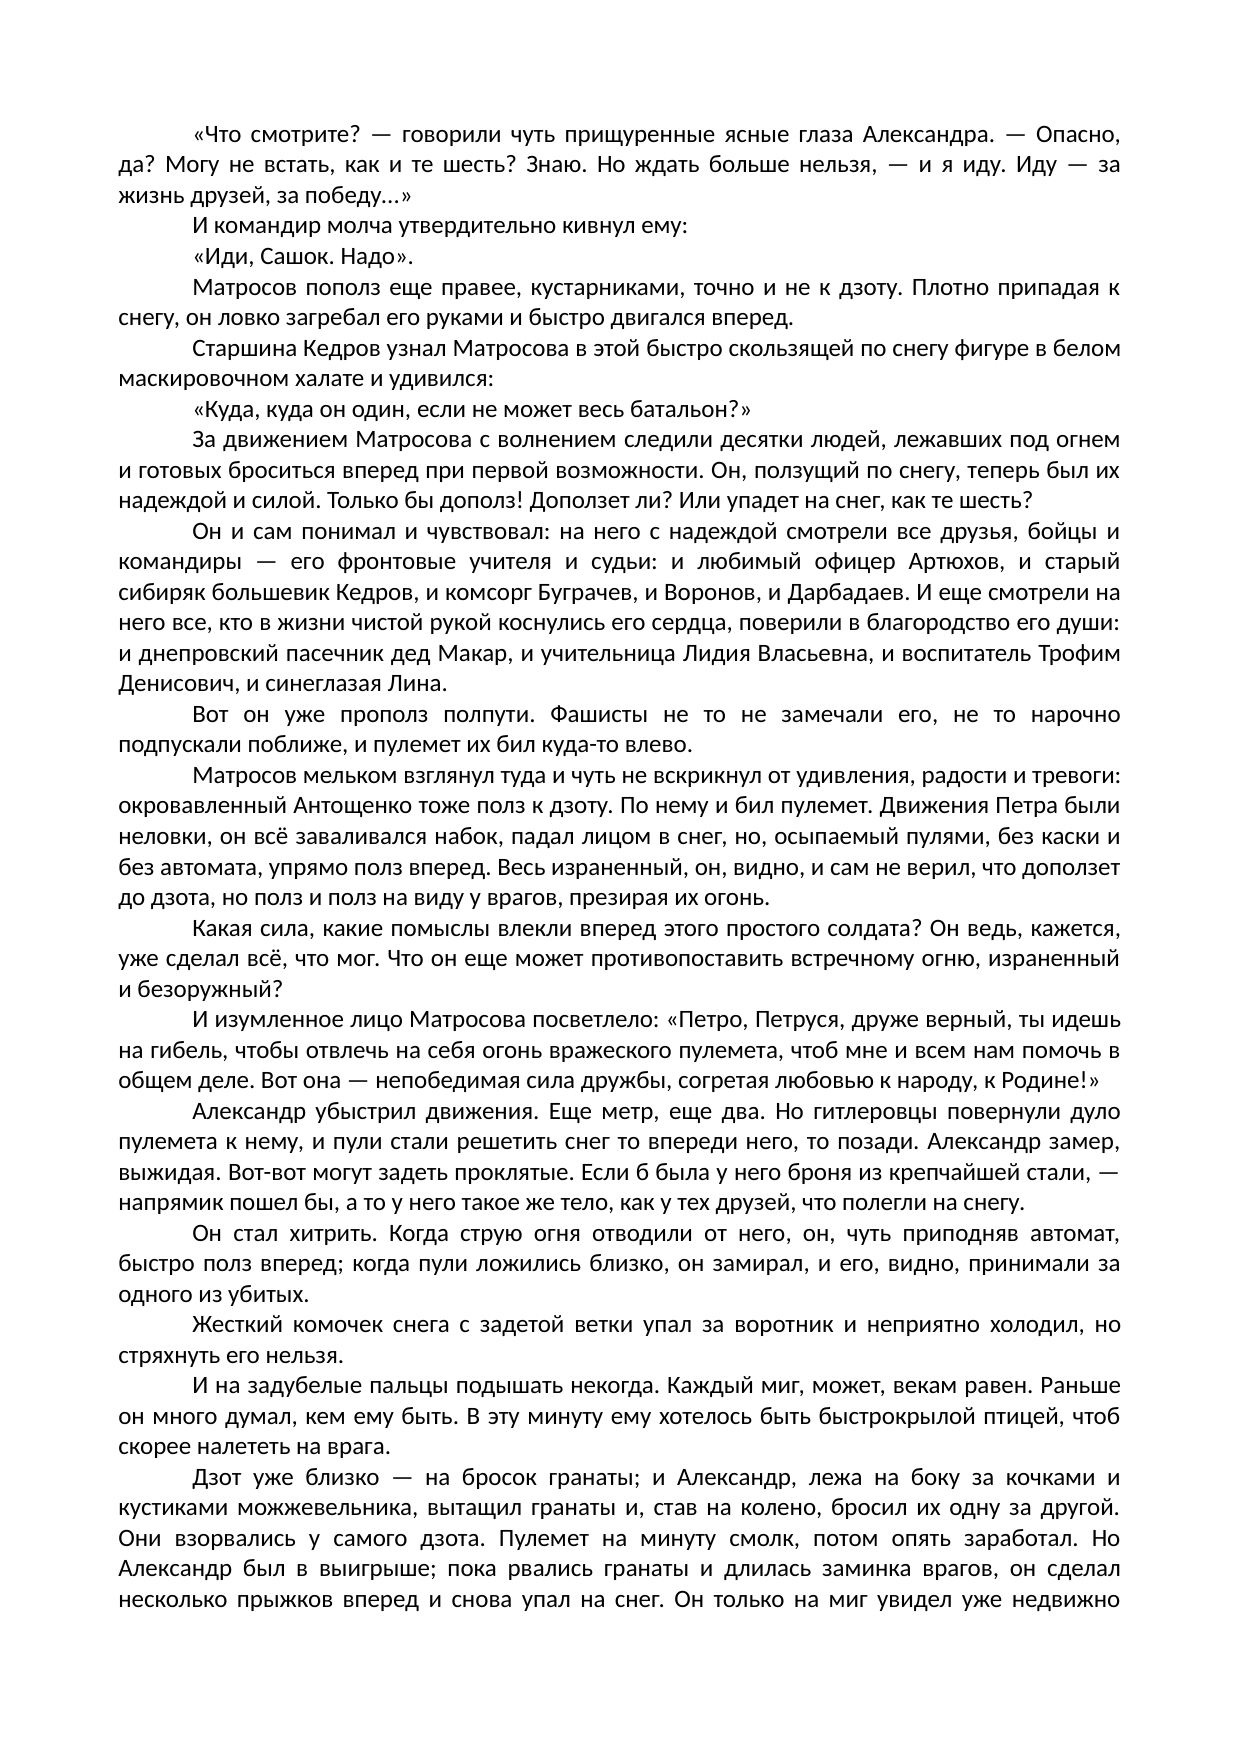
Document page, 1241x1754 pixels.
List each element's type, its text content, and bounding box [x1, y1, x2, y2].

text Он стал хитрить. Когда струю огня отводили от него, он, чуть приподняв автомат, быстро полз вперед; когда пули ложились близко, он замирал, и его, видно, принимали за одного из убитых. [118, 1217, 1122, 1308]
text Вот он уже прополз полпути. Фашисты не то не замечали его, не то нарочно подпускали поближе, и пулемет их бил куда-то влево. [118, 698, 1122, 759]
text Какая сила, какие помыслы влекли вперед этого простого солдата? Он ведь, кажется, уже сделал всё, что мог. Что он еще может противопоставить встречному огню, израненный и безоружный? [118, 912, 1122, 1003]
text За движением Матросова с волнением следили десятки людей, лежавших под огнем и готовых броситься вперед при первой возможности. Он, ползущий по снегу, теперь был их надеждой и силой. Только бы дополз! Доползет ли? Или упадет на снег, как те шесть? [118, 423, 1122, 515]
text Матросов мельком взглянул туда и чуть не вскрикнул от удивления, радости и тревоги: окровавленный Антощенко тоже полз к дзоту. По нему и бил пулемет. Движения Петра были неловки, он всё заваливался набок, падал лицом в снег, но, осыпаемый пулями, без каски и без автомата, упрямо полз вперед. Весь израненный, он, видно, и сам не верил, что доползет до дзота, но полз и полз на виду у врагов, презирая их огонь. [118, 759, 1122, 912]
text Старшина Кедров узнал Матросова в этой быстро скользящей по снегу фигуре в белом маскировочном халате и удивился: [118, 332, 1122, 393]
text И изумленное лицо Матросова посветлело: «Петро, Петруся, друже верный, ты идешь на гибель, чтобы отвлечь на себя огонь вражеского пулемета, чтоб мне и всем нам помочь в общем деле. Вот она — непобедимая сила дружбы, согретая любовью к народу, к Родине!» [118, 1003, 1122, 1095]
text «Иди, Сашок. Надо». [118, 240, 1122, 271]
text Дзот уже близко — на бросок гранаты; и Александр, лежа на боку за кочками и кустиками можжевельника, вытащил гранаты и, став на колено, бросил их одну за другой. Они взорвались у самого дзота. Пулемет на минуту смолк, потом опять заработал. Но Александр был в выигрыше; пока рвались гранаты и длилась заминка врагов, он сделал несколько прыжков вперед и снова упал на снег. Он только на миг увидел уже недвижно [118, 1461, 1122, 1614]
text И на задубелые пальцы подышать некогда. Каждый миг, может, векам равен. Раньше он много думал, кем ему быть. В эту минуту ему хотелось быть быстрокрылой птицей, чтоб скорее налететь на врага. [118, 1369, 1122, 1461]
text «Что смотрите? — говорили чуть прищуренные ясные глаза Александра. — Опасно, да? Могу не встать, как и те шесть? Знаю. Но ждать больше нельзя, — и я иду. Иду — за жизнь друзей, за победу...» [118, 118, 1122, 210]
text Жесткий комочек снега с задетой ветки упал за воротник и неприятно холодил, но стряхнуть его нельзя. [118, 1308, 1122, 1369]
text Он и сам понимал и чувствовал: на него с надеждой смотрели все друзья, бойцы и командиры — его фронтовые учителя и судьи: и любимый офицер Артюхов, и старый сибиряк большевик Кедров, и комсорг Буграчев, и Воронов, и Дарбадаев. И еще смотрели на него все, кто в жизни чистой рукой коснулись его сердца, поверили в благородство его души: и днепровский пасечник дед Макар, и учительница Лидия Власьевна, и воспитатель Трофим Денисович, и синеглазая Лина. [118, 515, 1122, 698]
text Матросов пополз еще правее, кустарниками, точно и не к дзоту. Плотно припадая к снегу, он ловко загребал его руками и быстро двигался вперед. [118, 271, 1122, 332]
text «Куда, куда он один, если не может весь батальон?» [118, 393, 1122, 423]
text Александр убыстрил движения. Еще метр, еще два. Но гитлеровцы повернули дуло пулемета к нему, и пули стали решетить снег то впереди него, то позади. Александр замер, выжидая. Вот-вот могут задеть проклятые. Если б была у него броня из крепчайшей стали, — напрямик пошел бы, а то у него такое же тело, как у тех друзей, что полегли на снегу. [118, 1095, 1122, 1217]
text И командир молча утвердительно кивнул ему: [118, 210, 1122, 240]
